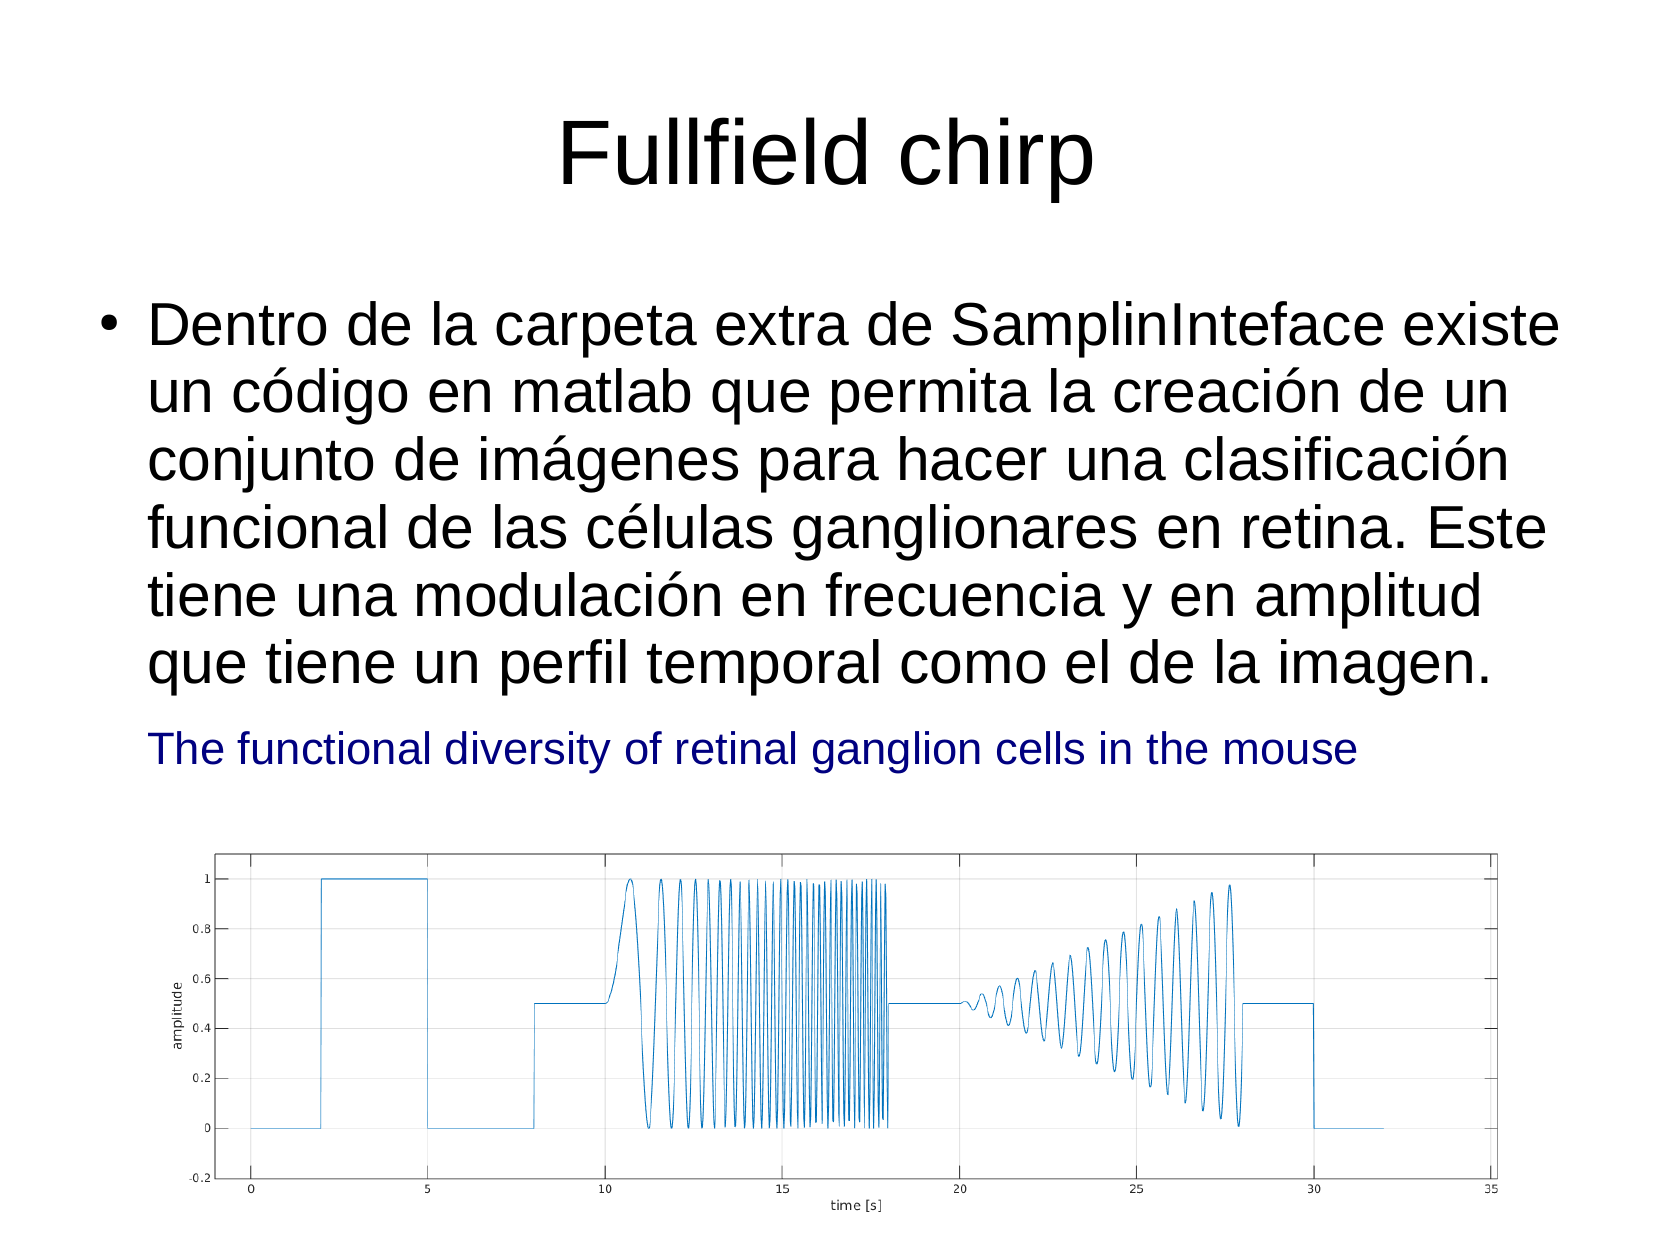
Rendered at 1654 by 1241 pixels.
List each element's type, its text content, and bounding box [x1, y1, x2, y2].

picture [0, 824, 1654, 1222]
list Dentro de la carpeta extra de SamplinInteface existe un código en matlab que permita la creación de un conjunto de imágenes para hacer una clasificación funcional de las células ganglionares en retina. Este tiene una modulación en frecuencia y en amplitud que tiene un perfil temporal como el de la imagen. The functional diversity of retinal ganglion cells in the mouse [82, 290, 1571, 824]
title Fullfield chirp [82, 49, 1571, 257]
